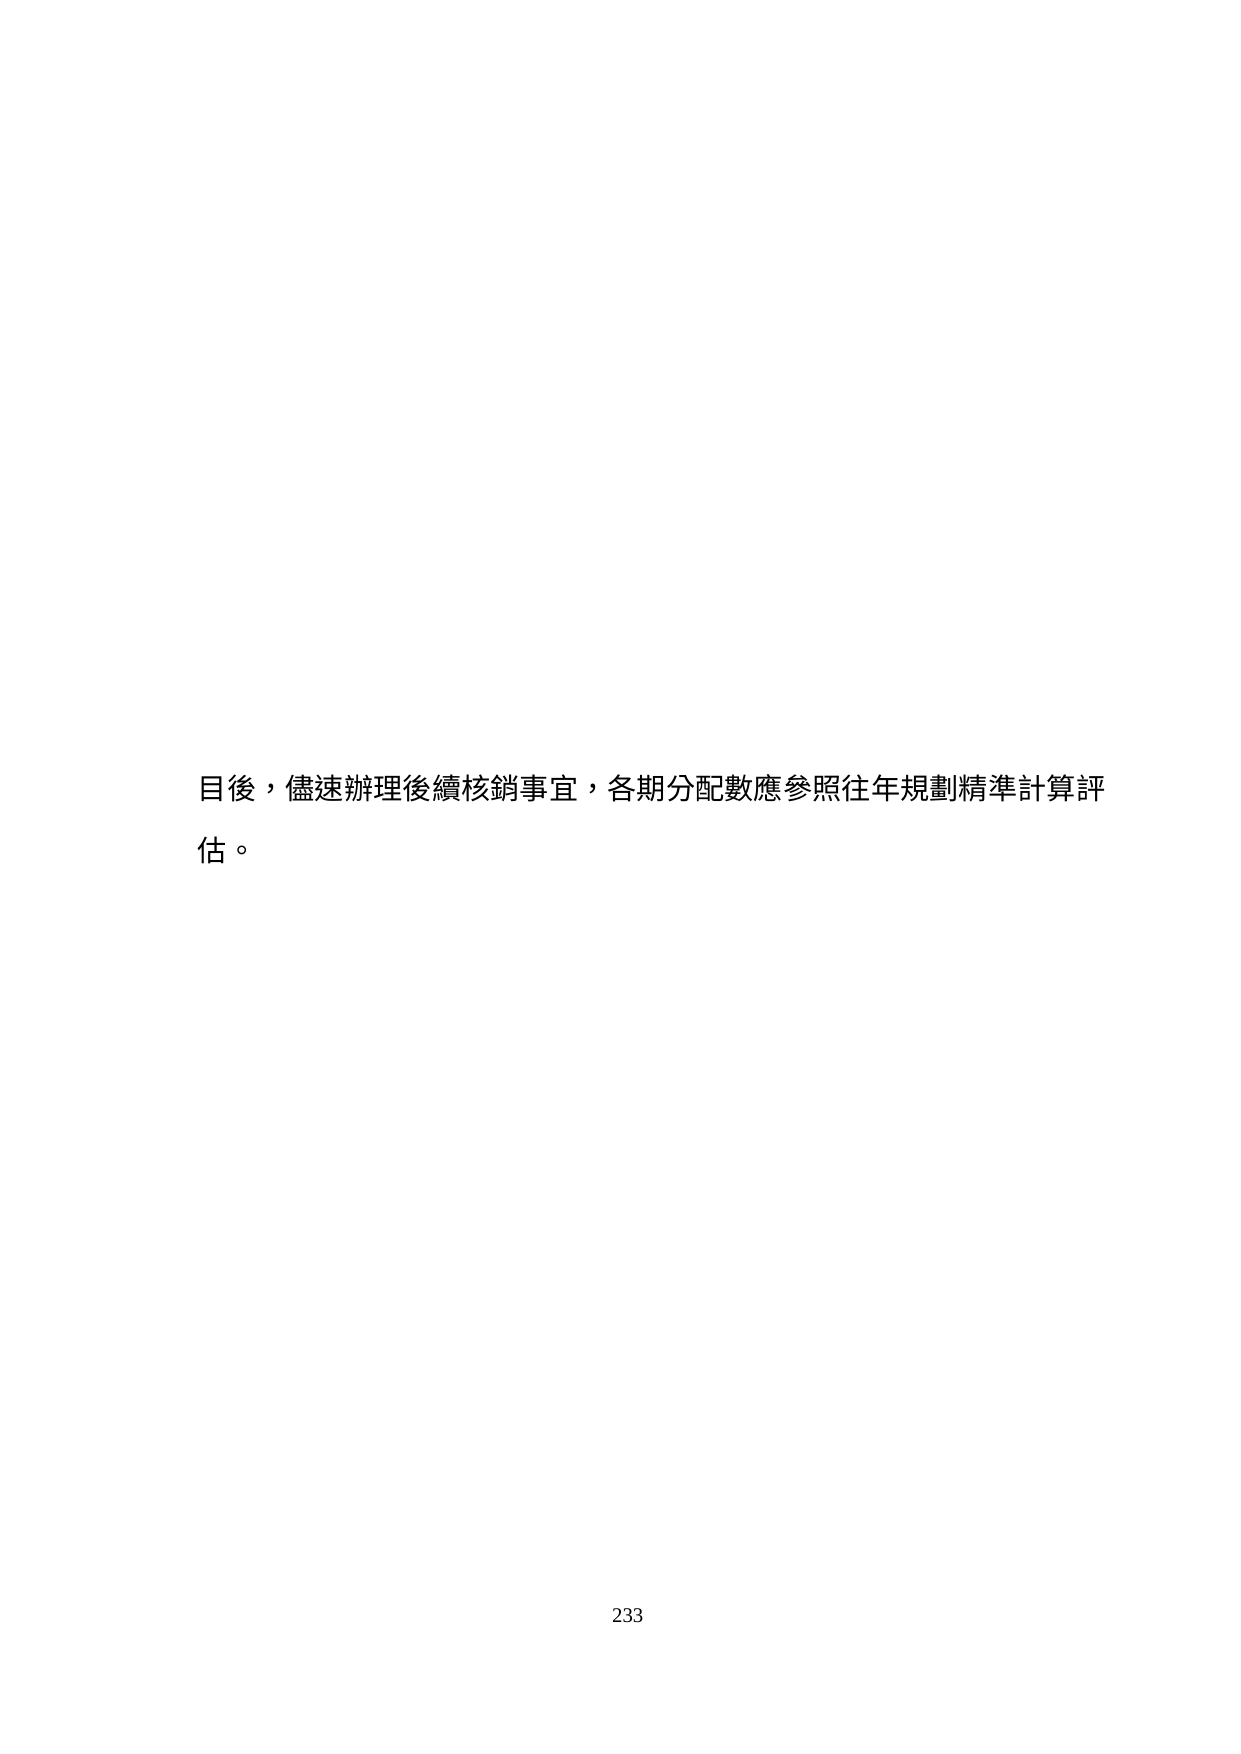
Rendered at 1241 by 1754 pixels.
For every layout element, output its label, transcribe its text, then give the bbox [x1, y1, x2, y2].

text 目後，儘速辦理後續核銷事宜，各期分配數應參照往年規劃精準計算評估。 [198, 745, 1107, 870]
